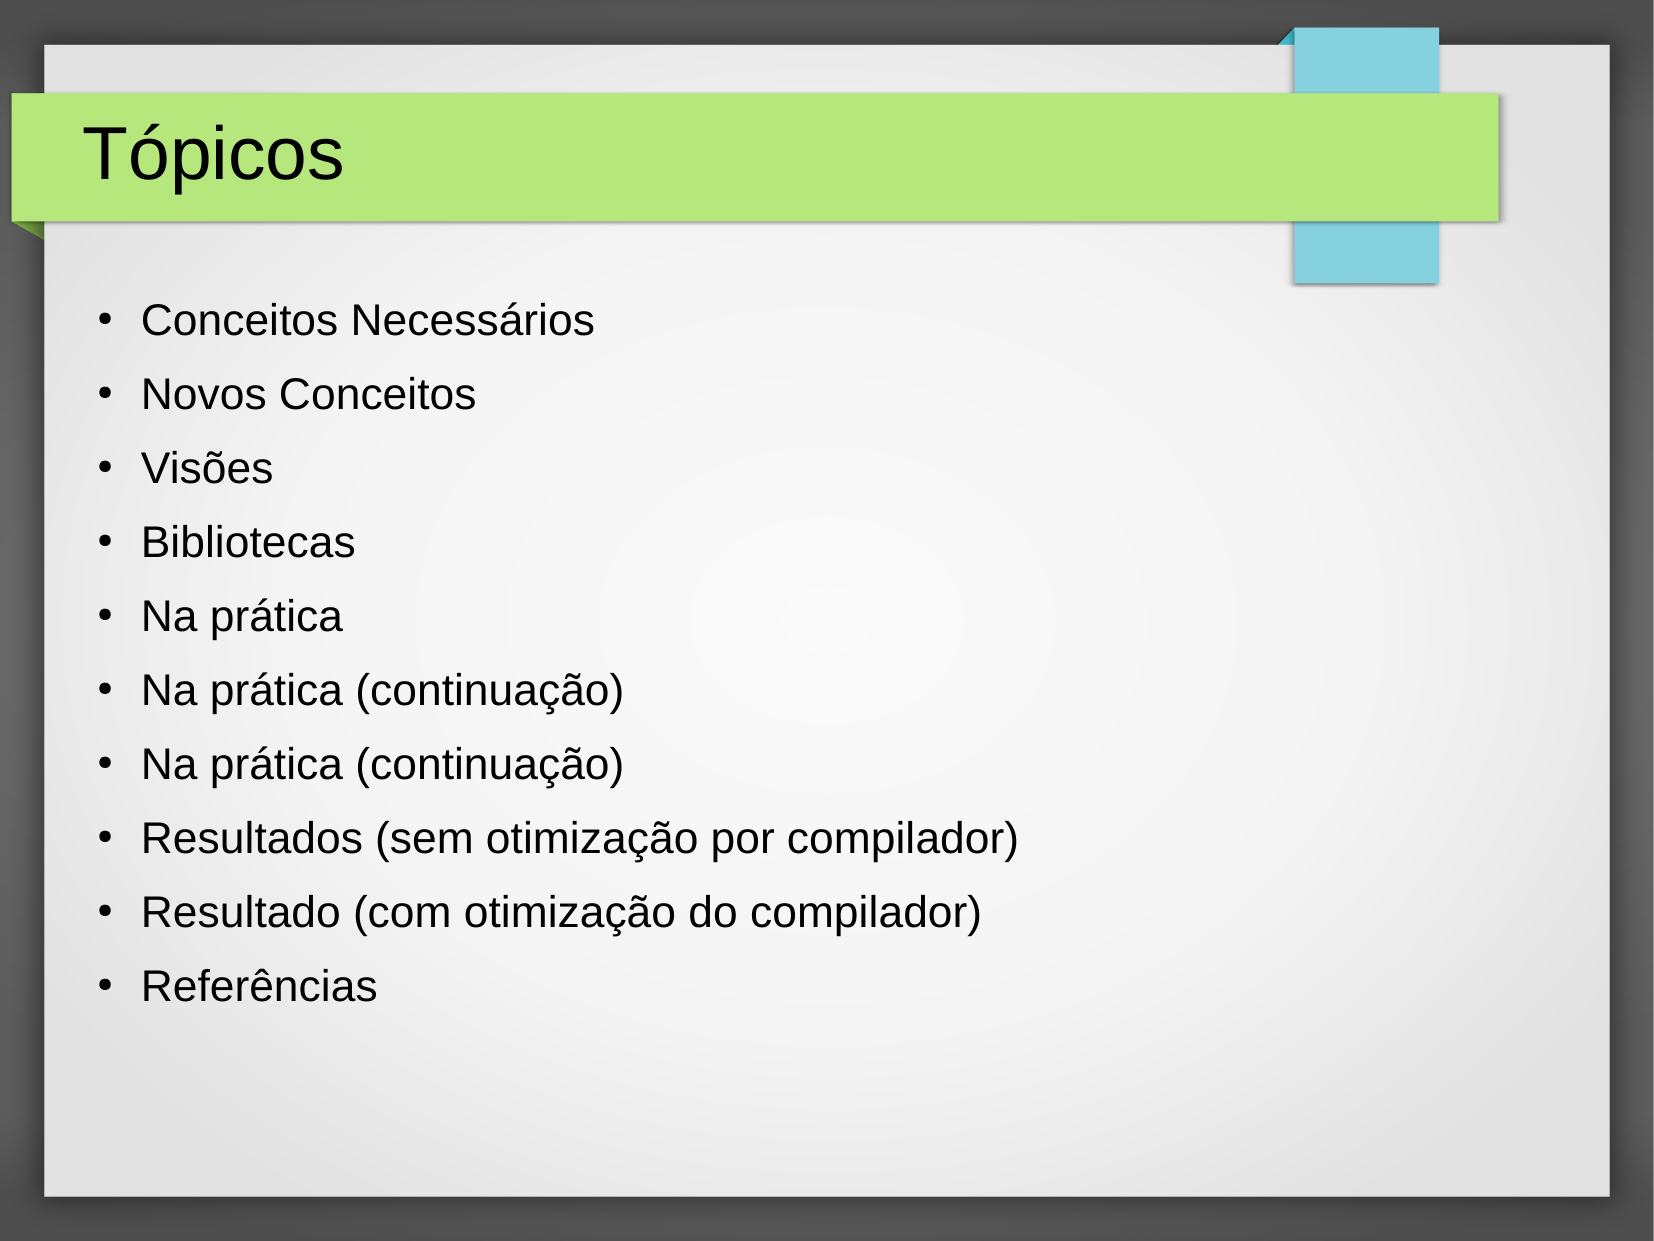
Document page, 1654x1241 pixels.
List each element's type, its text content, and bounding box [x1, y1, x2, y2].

picture [0, 0, 1654, 1241]
title Tópicos [82, 94, 1264, 213]
list Conceitos Necessários Novos Conceitos Visões Bibliotecas Na prática Na prática (continuação) Na prática (continuação) Resultados (sem otimização por compilador) Resultado (com otimização do compilador) Referências [82, 295, 1571, 1015]
